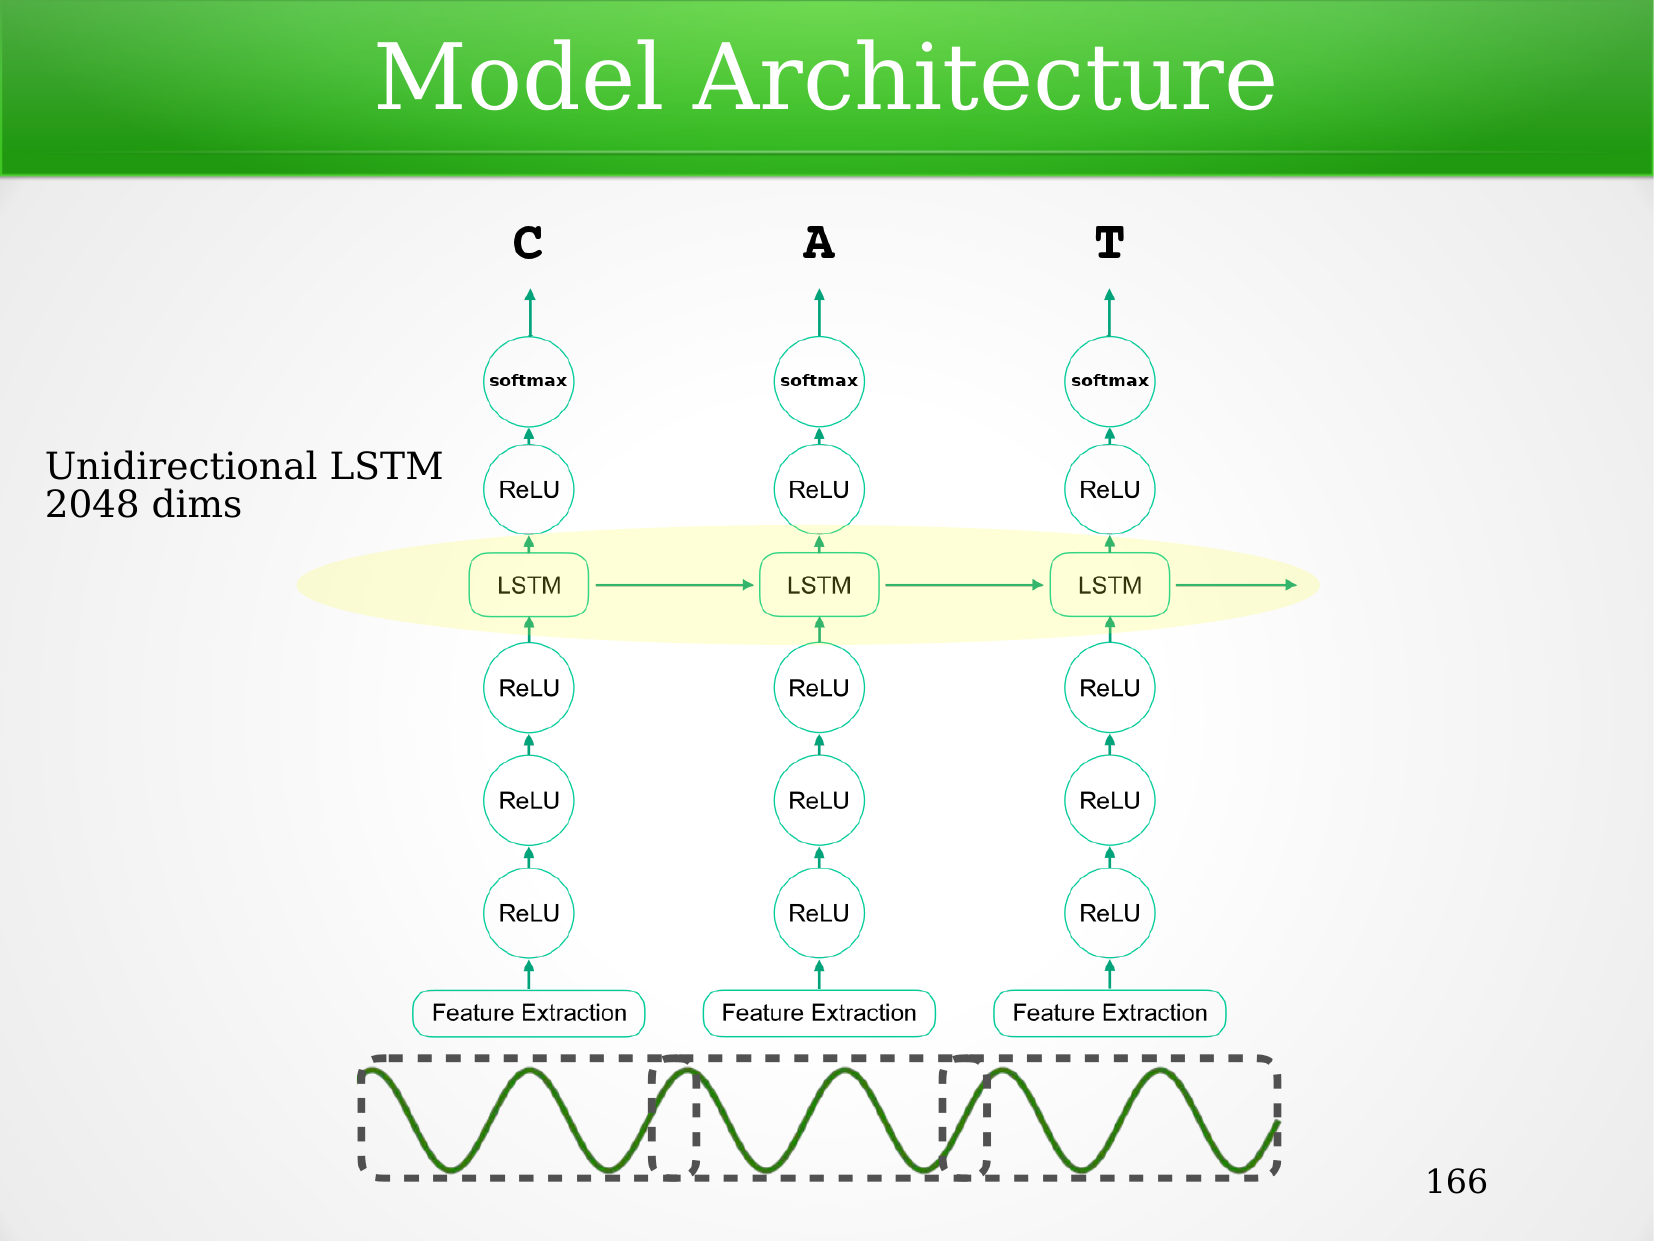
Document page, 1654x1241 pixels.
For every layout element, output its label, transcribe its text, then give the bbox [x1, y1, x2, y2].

text_box Unidirectional LSTM 2048 dims [29, 442, 525, 720]
title Model Architecture [82, 11, 1571, 154]
picture [0, 0, 1654, 1241]
text_box [525, 524, 1321, 646]
